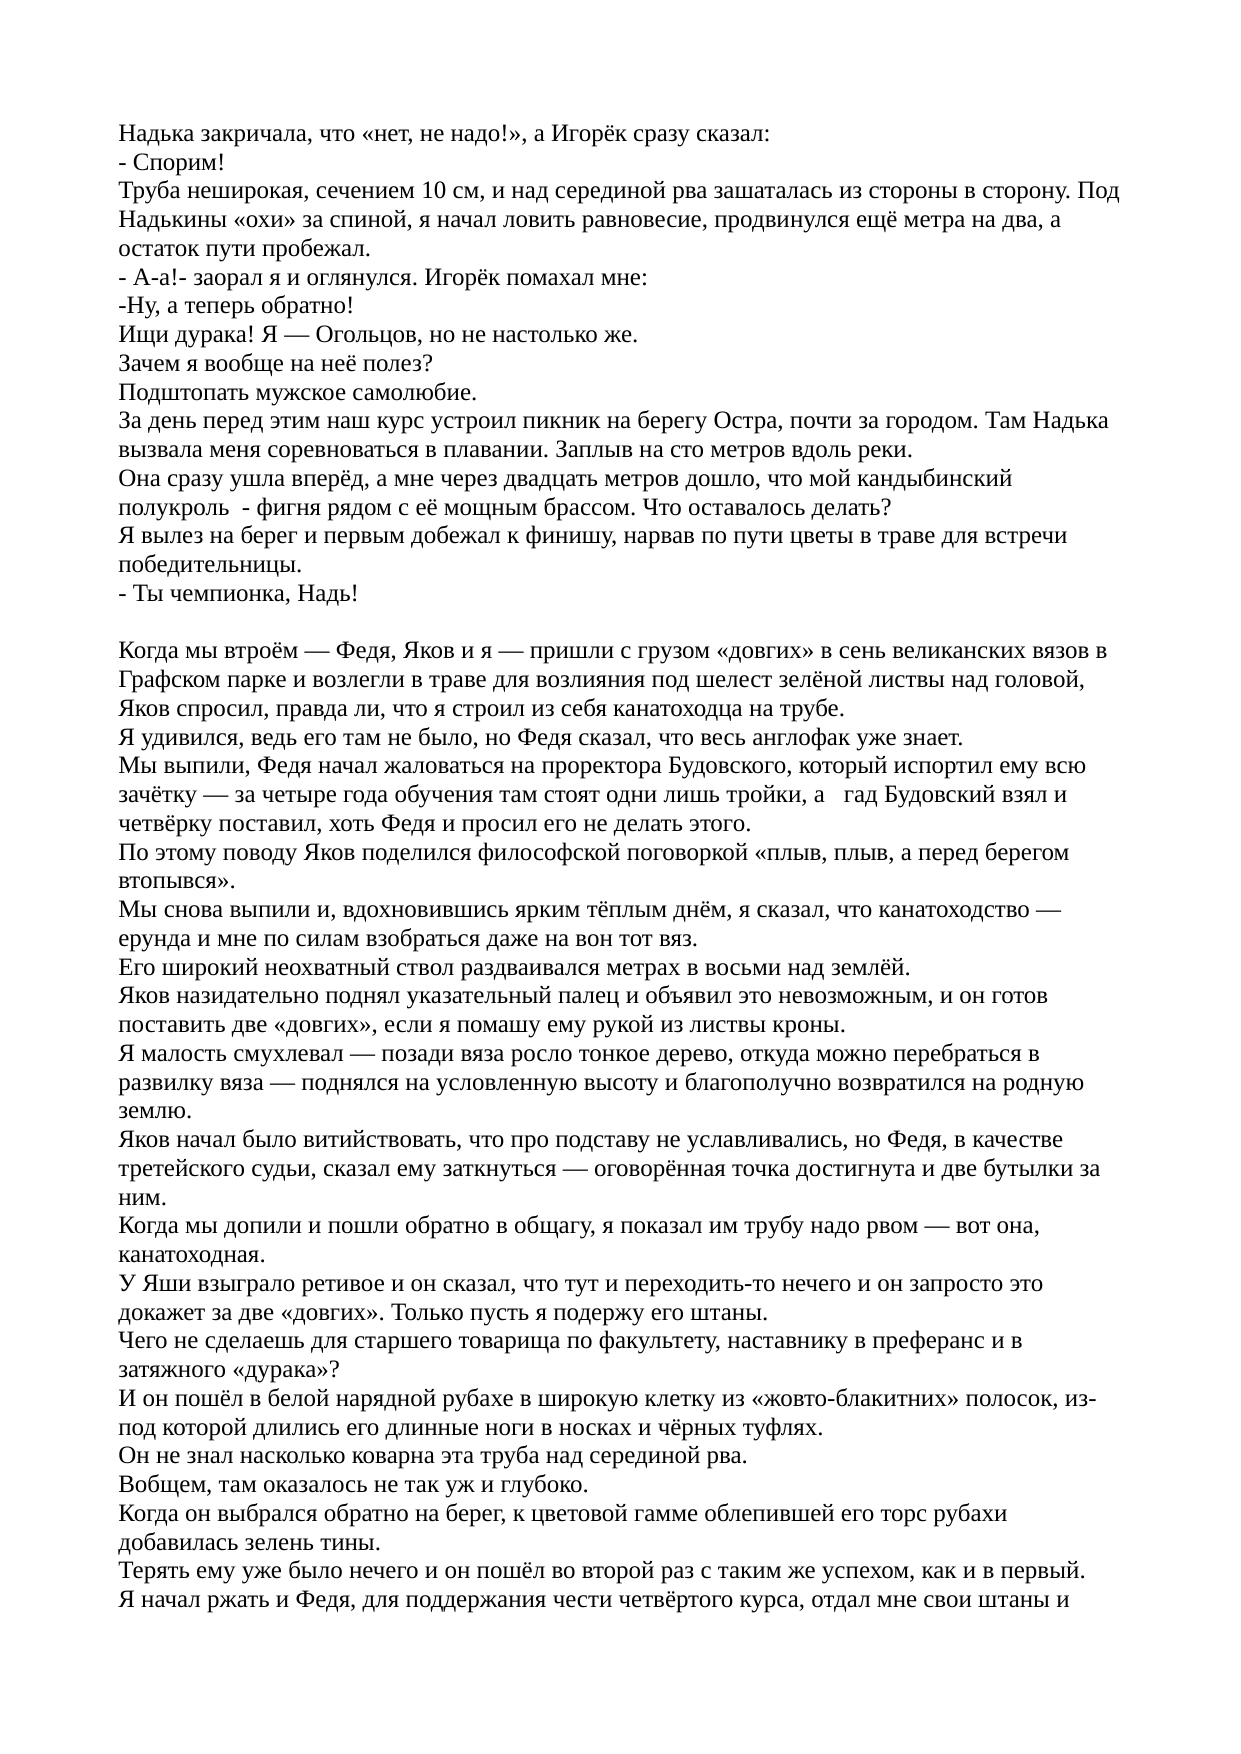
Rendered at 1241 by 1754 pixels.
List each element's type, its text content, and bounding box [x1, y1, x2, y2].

text Вобщем, там оказалось не так уж и глубоко. [118, 1469, 1122, 1498]
text И он пошёл в белой нарядной рубахе в широкую клетку из «жовто-блакитних» полосок, из-под которой длились его длинные ноги в носках и чёрных туфлях. [118, 1383, 1122, 1441]
text Труба неширокая, сечением 10 см, и над серединой рва зашаталась из стороны в сторону. Под Надькины «охи» за спиной, я начал ловить равновесие, продвинулся ещё метра на два, а остаток пути пробежал. [118, 176, 1122, 262]
text Когда мы допили и пошли обратно в общагу, я показал им трубу надо рвом — вот она, канатоходная. [118, 1211, 1122, 1268]
text Надька закричала, что «нет, не надо!», а Игорёк сразу сказал: [118, 118, 1122, 147]
text - А-а!- заорал я и оглянулся. Игорёк помахал мне: [118, 262, 1122, 291]
text Яков начал было витийствовать, что про подставу не уславливались, но Федя, в качестве третейского судьи, сказал ему заткнуться — оговорённая точка достигнута и две бутылки за ним. [118, 1124, 1122, 1211]
text Я удивился, ведь его там не было, но Федя сказал, что весь англофак уже знает. [118, 722, 1122, 751]
text Когда мы втроём — Федя, Яков и я — пришли с грузом «довгих» в сень великанских вязов в Графском парке и возлегли в траве для возлияния под шелест зелёной листвы над головой, Яков спросил, правда ли, что я строил из себя канатоходца на трубе. [118, 636, 1122, 722]
text Подштопать мужское самолюбие. [118, 377, 1122, 406]
text Яков назидательно поднял указательный палец и объявил это невозможным, и он готов поставить две «довгих», если я помашу ему рукой из листвы кроны. [118, 981, 1122, 1038]
text Терять ему уже было нечего и он пошёл во второй раз с таким же успехом, как и в первый. [118, 1556, 1122, 1584]
text Ищи дурака! Я — Огольцов, но не настолько же. [118, 319, 1122, 348]
text Его широкий неохватный ствол раздваивался метрах в восьми над землёй. [118, 952, 1122, 981]
text Я вылез на берег и первым добежал к финишу, нарвав по пути цветы в траве для встречи победительницы. [118, 521, 1122, 578]
text - Ты чемпионка, Надь! [118, 578, 1122, 607]
text - Спорим! [118, 147, 1122, 176]
text Мы снова выпили и, вдохновившись ярким тёплым днём, я сказал, что канатоходство — ерунда и мне по силам взобраться даже на вон тот вяз. [118, 894, 1122, 952]
text Я малость смухлевал — позади вяза росло тонкое дерево, откуда можно перебраться в развилку вяза — поднялся на условленную высоту и благополучно возвратился на родную землю. [118, 1038, 1122, 1124]
text У Яши взыграло ретивое и он сказал, что тут и переходить-то нечего и он запросто это докажет за две «довгих». Только пусть я подержу его штаны. [118, 1268, 1122, 1326]
text Мы выпили, Федя начал жаловаться на проректора Будовского, который испортил ему всю зачётку — за четыре года обучения там стоят одни лишь тройки, а гад Будовский взял и четвёрку поставил, хоть Федя и просил его не делать этого. [118, 751, 1122, 837]
text Она сразу ушла вперёд, а мне через двадцать метров дошло, что мой кандыбинский полукроль - фигня рядом с её мощным брассом. Что оставалось делать? [118, 463, 1122, 521]
text Когда он выбрался обратно на берег, к цветовой гамме облепившей его торс рубахи добавилась зелень тины. [118, 1498, 1122, 1556]
text -Ну, а теперь обратно! [118, 291, 1122, 319]
text Я начал ржать и Федя, для поддержания чести четвёртого курса, отдал мне свои штаны и [118, 1584, 1122, 1613]
text По этому поводу Яков поделился философской поговоркой «плыв, плыв, а перед берегом втопывся». [118, 837, 1122, 894]
text Чего не сделаешь для старшего товарища по факультету, наставнику в преферанс и в затяжного «дурака»? [118, 1326, 1122, 1383]
text Он не знал насколько коварна эта труба над серединой рва. [118, 1441, 1122, 1469]
text Зачем я вообще на неё полез? [118, 348, 1122, 377]
text За день перед этим наш курс устроил пикник на берегу Остра, почти за городом. Там Надька вызвала меня соревноваться в плавании. Заплыв на сто метров вдоль реки. [118, 406, 1122, 463]
